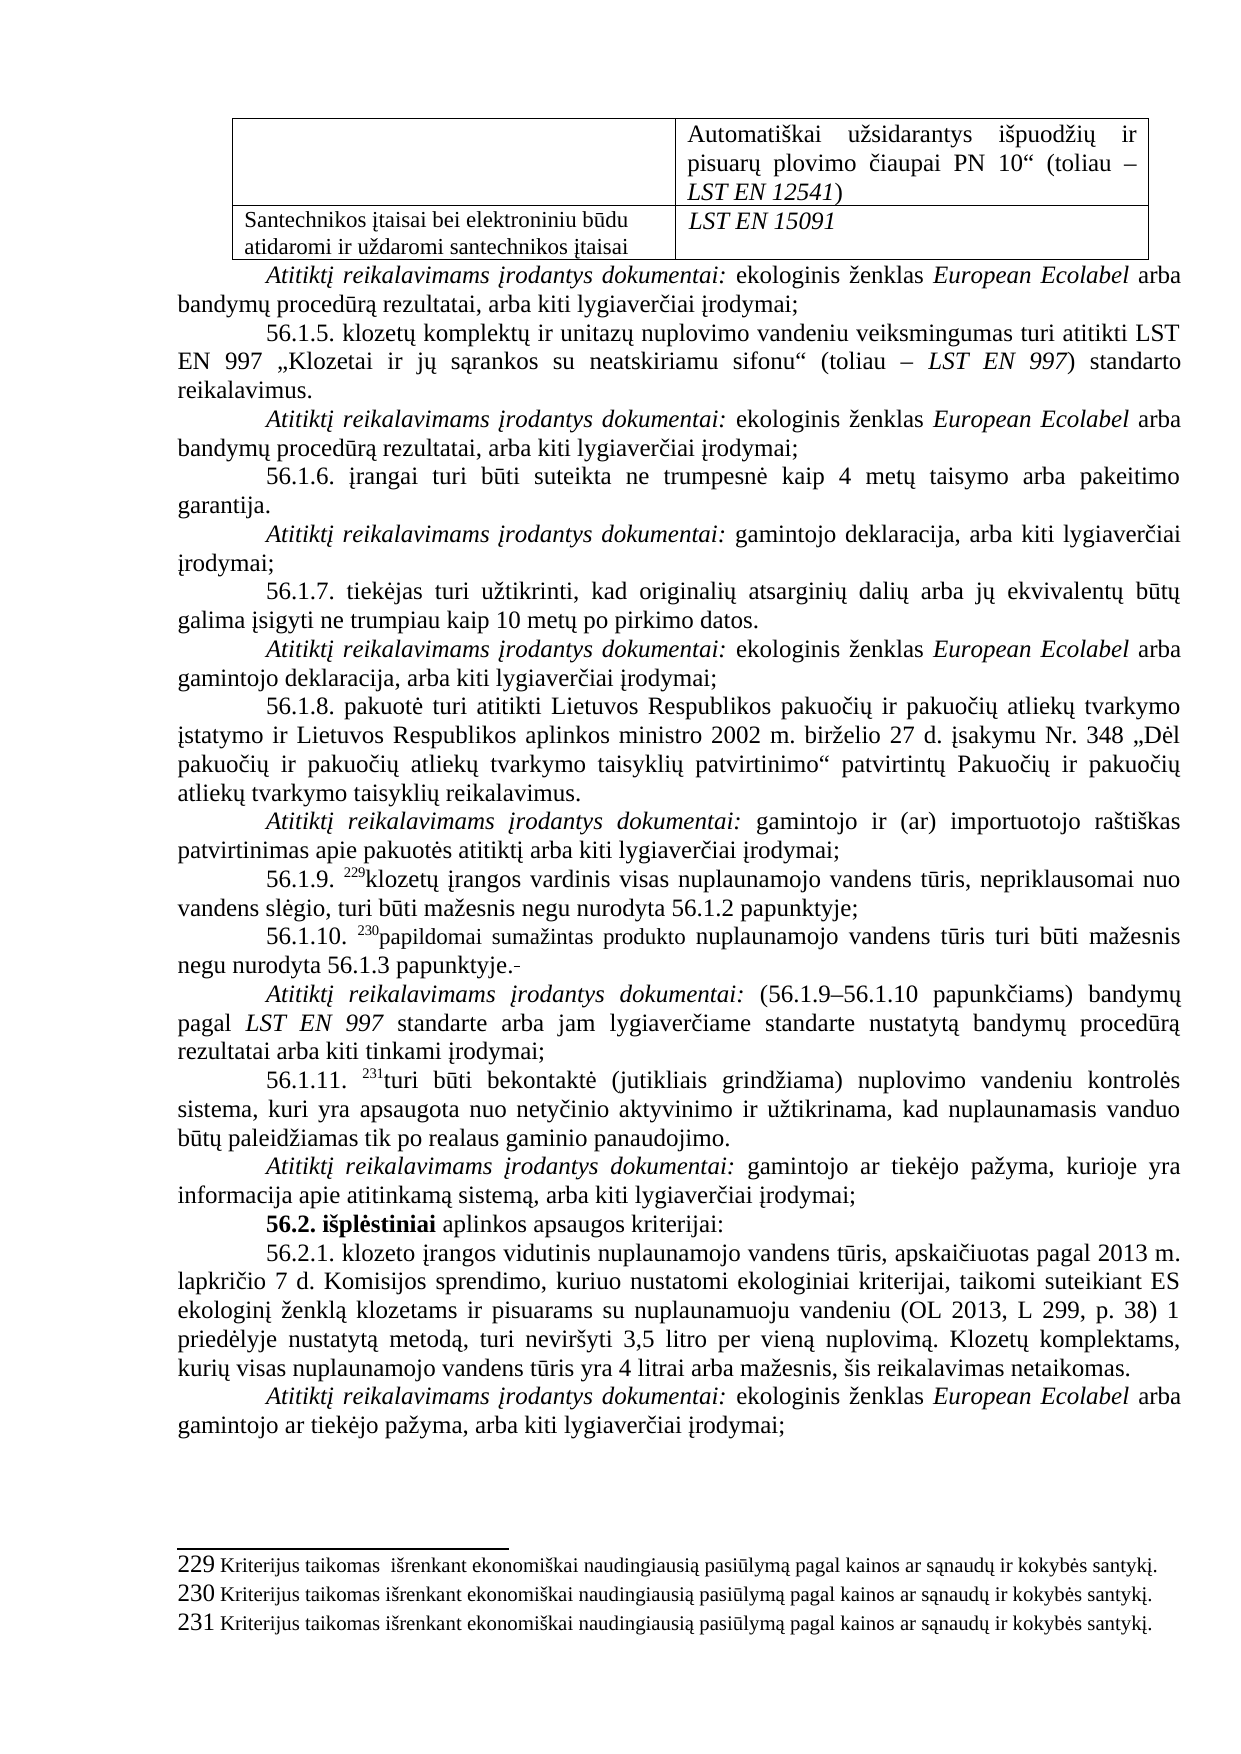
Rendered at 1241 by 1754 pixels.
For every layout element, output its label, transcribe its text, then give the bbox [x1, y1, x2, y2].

text 56.1.7. tiekėjas turi užtikrinti, kad originalių atsarginių dalių arba jų ekvivalentų būtų galima įsigyti ne trumpiau kaip 10 metų po pirkimo datos. [177, 576, 1181, 634]
text 56.1.8. pakuotė turi atitikti Lietuvos Respublikos pakuočių ir pakuočių atliekų tvarkymo įstatymo ir Lietuvos Respublikos aplinkos ministro 2002 m. birželio 27 d. įsakymu Nr. 348 „Dėl pakuočių ir pakuočių atliekų tvarkymo taisyklių patvirtinimo“ patvirtintų Pakuočių ir pakuočių atliekų tvarkymo taisyklių reikalavimus. [177, 691, 1181, 806]
text 56.2. išplėstiniai aplinkos apsaugos kriterijai: [177, 1209, 1181, 1238]
text 56.1.9. klozetų įrangos vardinis visas nuplaunamojo vandens tūris, nepriklausomai nuo vandens slėgio, turi būti mažesnis negu nurodyta 56.1.2 papunktyje; [177, 864, 1181, 921]
text 56.1.6. įrangai turi būti suteikta ne trumpesnė kaip 4 metų taisymo arba pakeitimo garantija. [177, 461, 1181, 519]
text Atitiktį reikalavimams įrodantys dokumentai: ekologinis ženklas European Ecolabel arba bandymų procedūrą rezultatai, arba kiti lygiaverčiai įrodymai; [177, 404, 1181, 461]
text Atitiktį reikalavimams įrodantys dokumentai: ekologinis ženklas European Ecolabel arba gamintojo deklaracija, arba kiti lygiaverčiai įrodymai; [177, 634, 1181, 691]
text Atitiktį reikalavimams įrodantys dokumentai: gamintojo ar tiekėjo pažyma, kurioje yra informacija apie atitinkamą sistemą, arba kiti lygiaverčiai įrodymai; [177, 1151, 1181, 1209]
text Kriterijus taikomas išrenkant ekonomiškai naudingiausią pasiūlymą pagal kainos ar sąnaudų ir kokybės santykį. [177, 1578, 1181, 1607]
text Kriterijus taikomas išrenkant ekonomiškai naudingiausią pasiūlymą pagal kainos ar sąnaudų ir kokybės santykį. [177, 1607, 1181, 1636]
text Atitiktį reikalavimams įrodantys dokumentai: gamintojo ir (ar) importuotojo raštiškas patvirtinimas apie pakuotės atitiktį arba kiti lygiaverčiai įrodymai; [177, 806, 1181, 864]
text 56.2.1. klozeto įrangos vidutinis nuplaunamojo vandens tūris, apskaičiuotas pagal 2013 m. lapkričio 7 d. Komisijos sprendimo, kuriuo nustatomi ekologiniai kriterijai, taikomi suteikiant ES ekologinį ženklą klozetams ir pisuarams su nuplaunamuoju vandeniu (OL 2013, L 299, p. 38) 1 priedėlyje nustatytą metodą, turi neviršyti 3,5 litro per vieną nuplovimą. Klozetų komplektams, kurių visas nuplaunamojo vandens tūris yra 4 litrai arba mažesnis, šis reikalavimas netaikomas. [177, 1238, 1181, 1381]
text 56.1.10. papildomai sumažintas produkto nuplaunamojo vandens tūris turi būti mažesnis negu nurodyta 56.1.3 papunktyje. [177, 921, 1181, 979]
text 56.1.5. klozetų komplektų ir unitazų nuplovimo vandeniu veiksmingumas turi atitikti LST EN 997 „Klozetai ir jų sąrankos su neatskiriamu sifonu“ (toliau – LST EN 997) standarto reikalavimus. [177, 318, 1181, 404]
table_cell LST EN 15091 [676, 206, 1148, 259]
table_cell [233, 119, 675, 205]
text Atitiktį reikalavimams įrodantys dokumentai: ekologinis ženklas European Ecolabel arba gamintojo ar tiekėjo pažyma, arba kiti lygiaverčiai įrodymai; [177, 1381, 1181, 1439]
text Atitiktį reikalavimams įrodantys dokumentai: ekologinis ženklas European Ecolabel arba bandymų procedūrą rezultatai, arba kiti lygiaverčiai įrodymai; [177, 260, 1181, 318]
table_cell Santechnikos įtaisai bei elektroniniu būdu atidaromi ir uždaromi santechnikos įtaisai [233, 206, 675, 259]
text Atitiktį reikalavimams įrodantys dokumentai: (56.1.9–56.1.10 papunkčiams) bandymų pagal LST EN 997 standarte arba jam lygiaverčiame standarte nustatytą bandymų procedūrą rezultatai arba kiti tinkami įrodymai; [177, 979, 1181, 1065]
text 56.1.11. turi būti bekontaktė (jutikliais grindžiama) nuplovimo vandeniu kontrolės sistema, kuri yra apsaugota nuo netyčinio aktyvinimo ir užtikrinama, kad nuplaunamasis vanduo būtų paleidžiamas tik po realaus gaminio panaudojimo. [177, 1065, 1181, 1151]
text Kriterijus taikomas išrenkant ekonomiškai naudingiausią pasiūlymą pagal kainos ar sąnaudų ir kokybės santykį. [177, 1549, 1181, 1578]
table_cell Automatiškai užsidarantys išpuodžių ir pisuarų plovimo čiaupai PN 10“ (toliau – LST EN 12541) [676, 119, 1148, 205]
text Atitiktį reikalavimams įrodantys dokumentai: gamintojo deklaracija, arba kiti lygiaverčiai įrodymai; [177, 519, 1181, 576]
